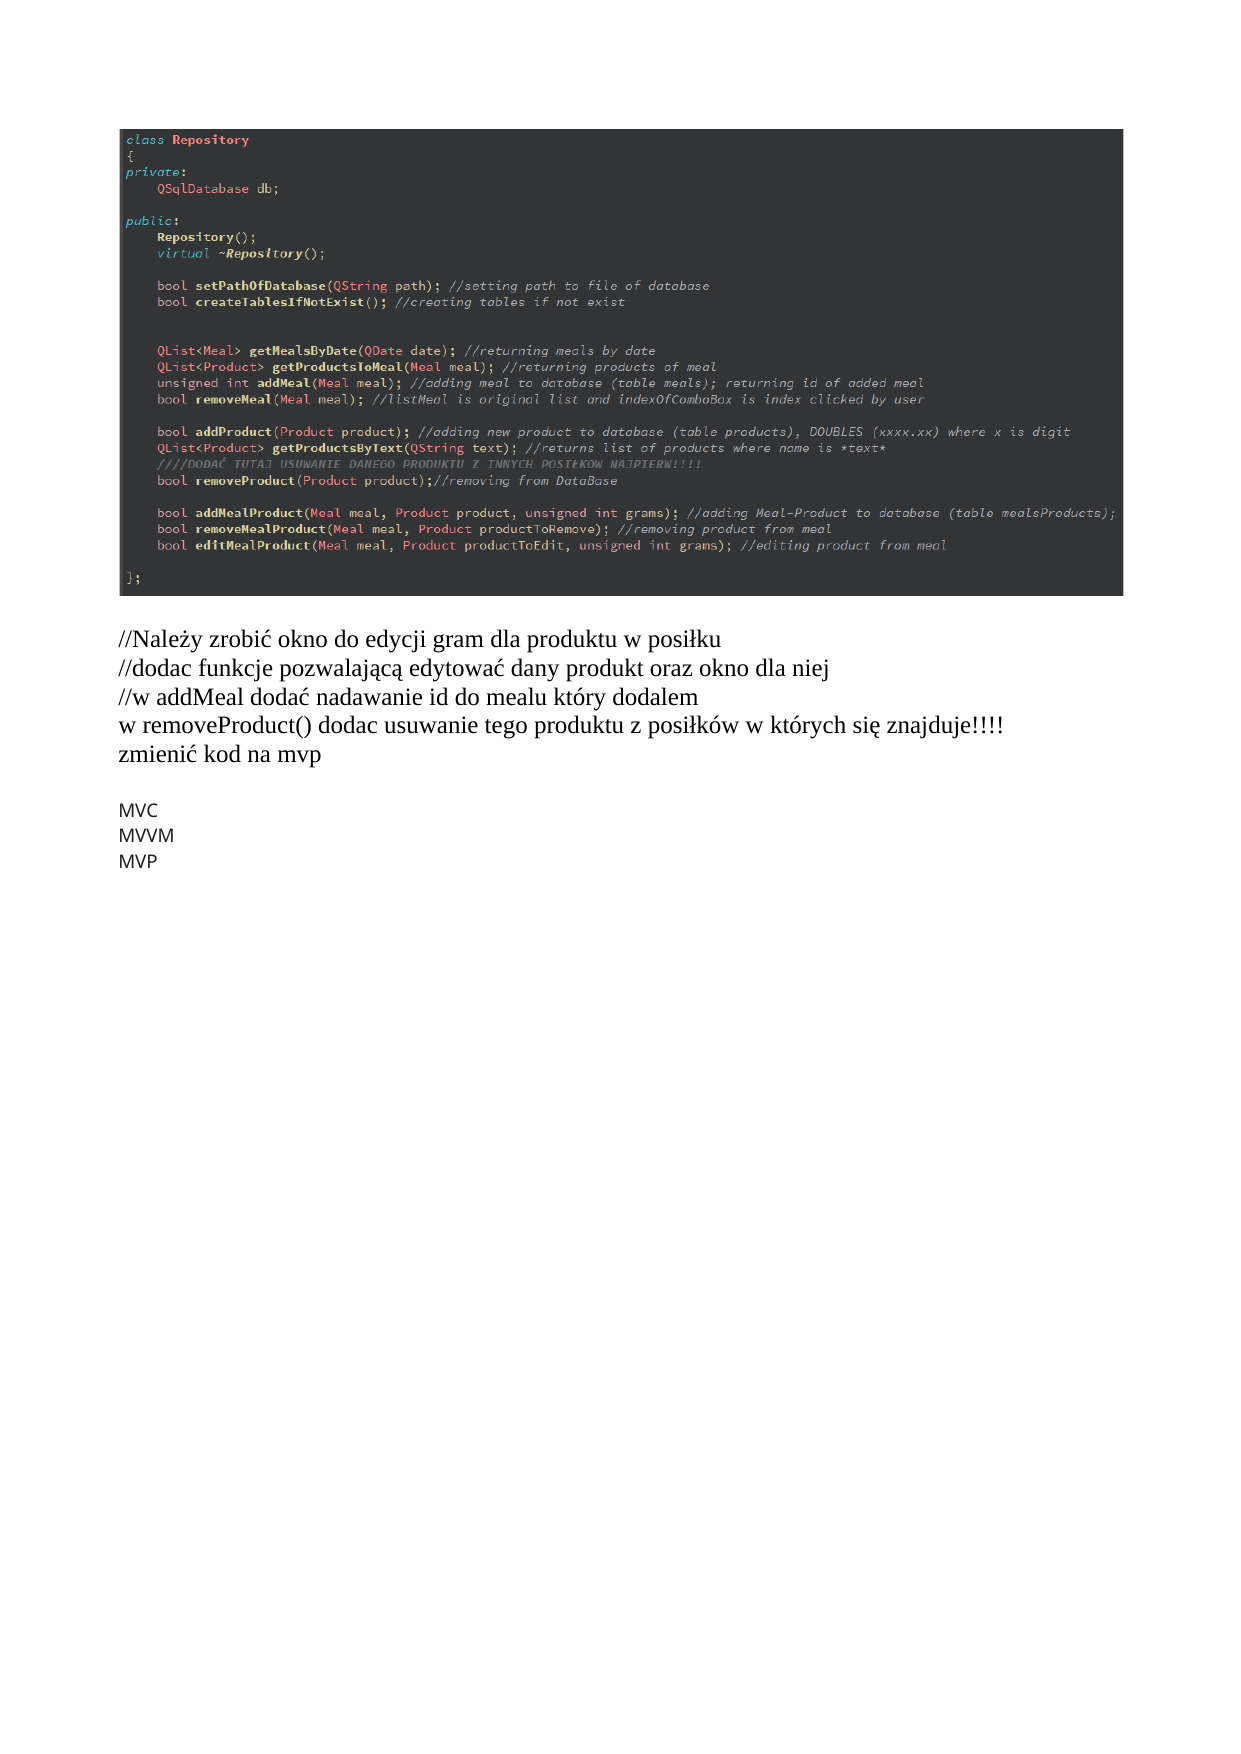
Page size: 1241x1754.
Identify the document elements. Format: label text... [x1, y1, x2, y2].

text MVVM [118, 822, 1122, 848]
text //dodac funkcje pozwalającą edytować dany produkt oraz okno dla niej [118, 653, 1122, 682]
text //Należy zrobić okno do edycji gram dla produktu w posiłku [118, 624, 1122, 653]
text MVC [118, 797, 1122, 822]
text //w addMeal dodać nadawanie id do mealu który dodalem [118, 682, 1122, 711]
text zmienić kod na mvp [118, 739, 1122, 768]
text MVP [118, 848, 1122, 873]
picture [119, 129, 1124, 596]
text w removeProduct() dodac usuwanie tego produktu z posiłków w których się znajduje!!!! [118, 711, 1122, 739]
